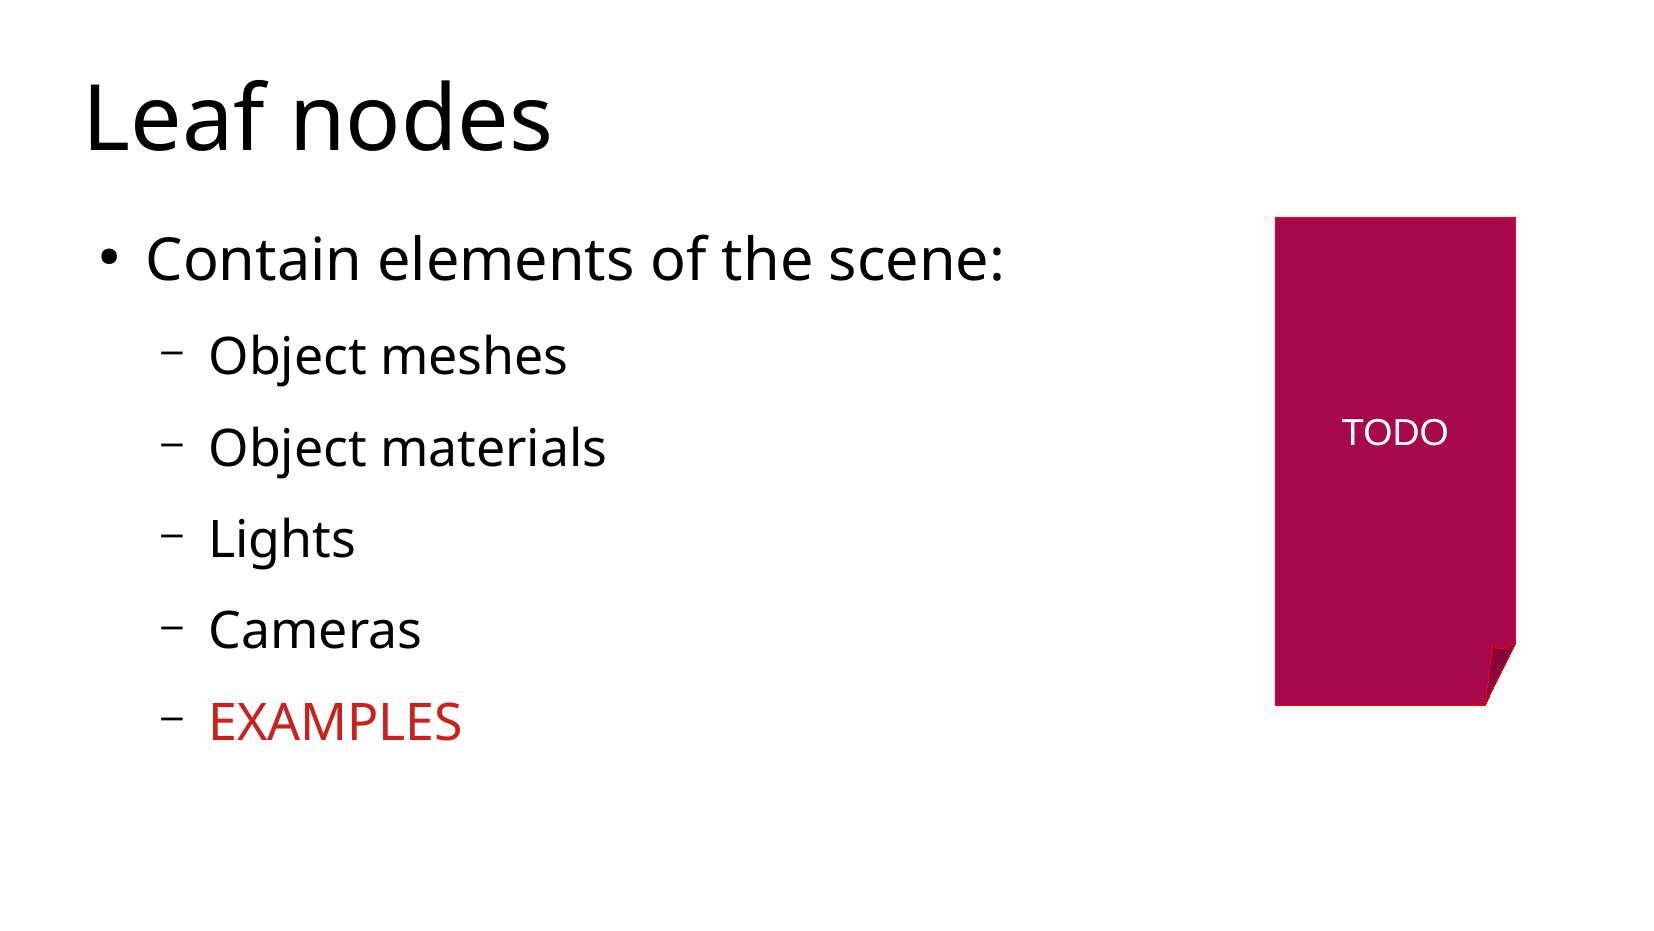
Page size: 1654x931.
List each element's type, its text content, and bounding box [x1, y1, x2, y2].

list Contain elements of the scene: Object meshes Object materials Lights Cameras EXAMPLES [82, 217, 1571, 758]
text_box TODO [1275, 217, 1516, 706]
title Leaf nodes [82, 37, 1571, 193]
